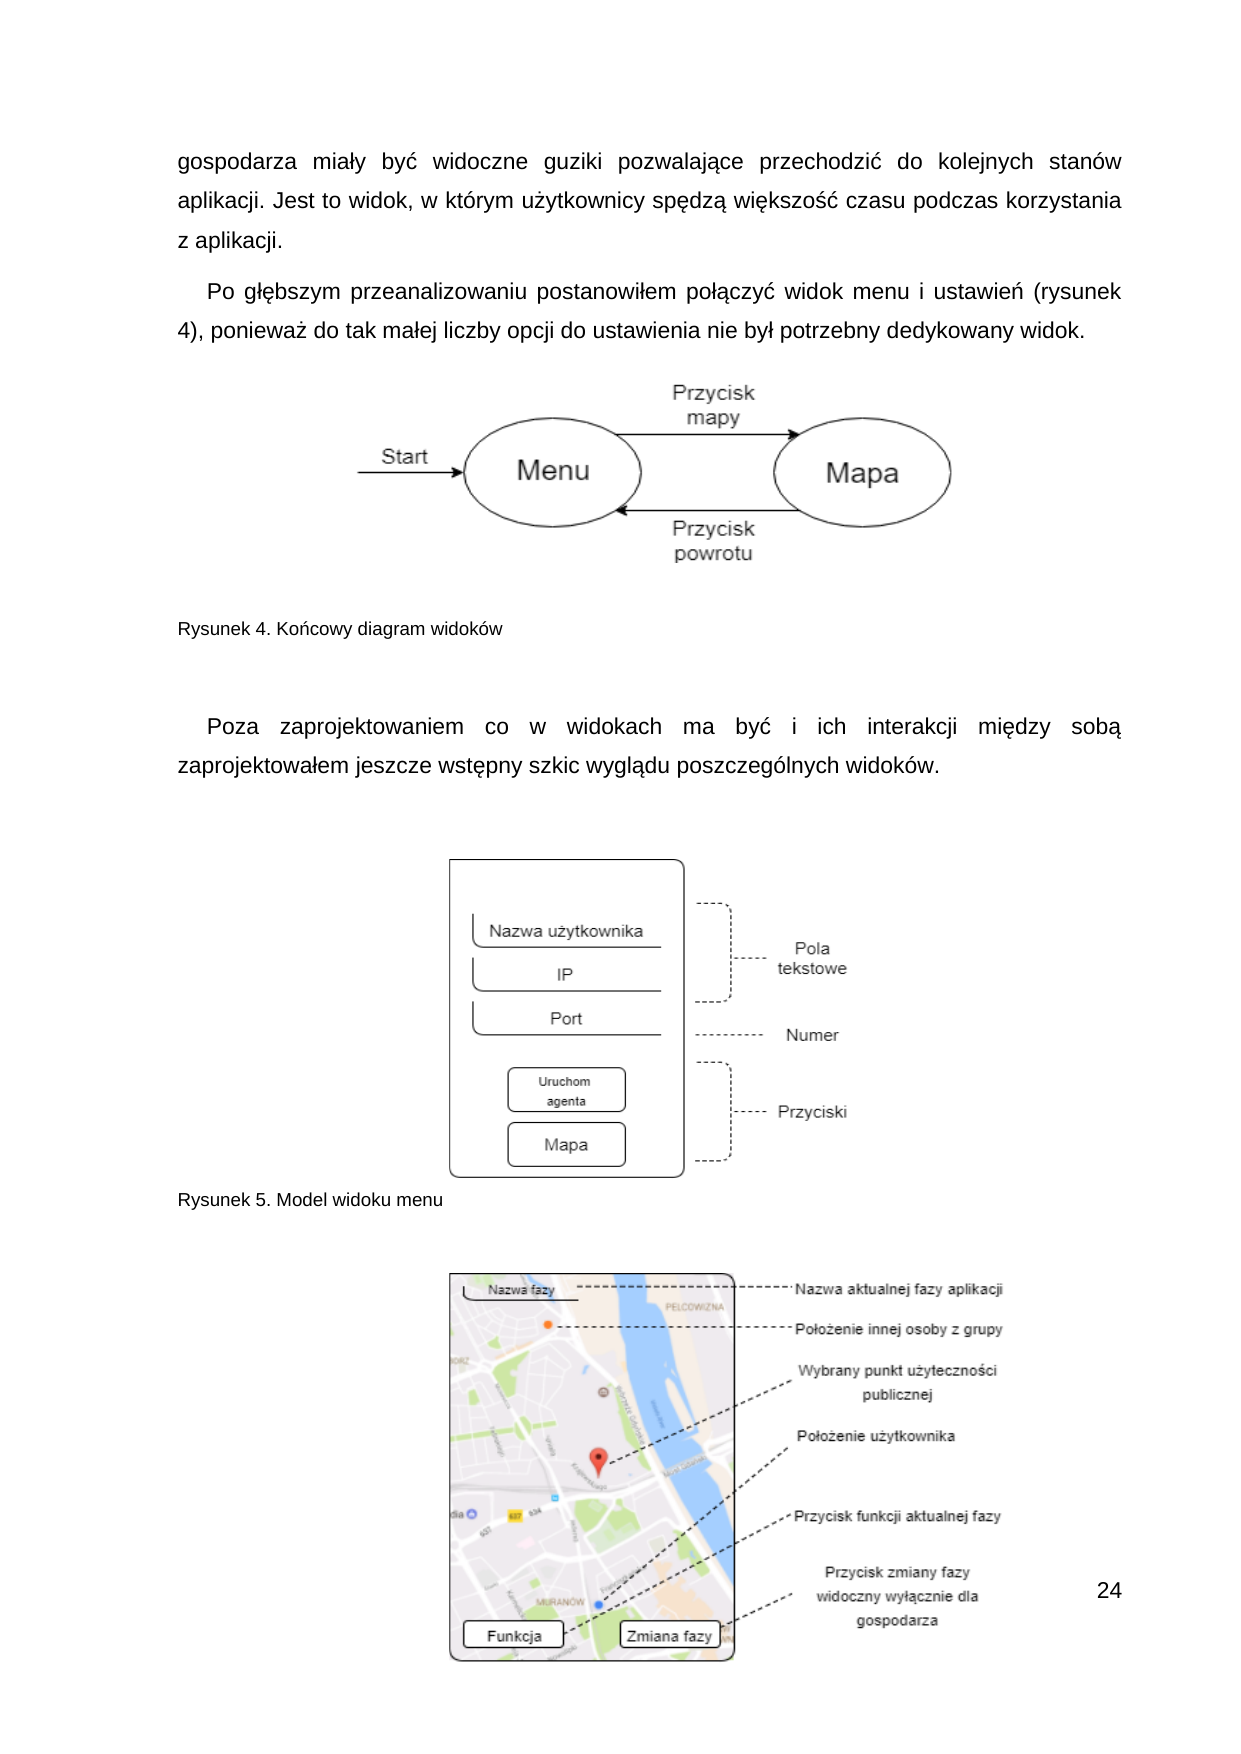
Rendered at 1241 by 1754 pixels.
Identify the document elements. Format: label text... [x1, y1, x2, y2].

text Rysunek 5. Model widoku menu [177, 1179, 1122, 1211]
text Poza zaprojektowaniem co w widokach ma być i ich interakcji między sobą zaprojektowałem jeszcze wstępny szkic wyglądu poszczególnych widoków. [177, 713, 1122, 779]
picture [449, 859, 850, 1179]
text gospodarza miały być widoczne guziki pozwalające przechodzić do kolejnych stanów aplikacji. Jest to widok, w którym użytkownicy spędzą większość czasu podczas korzystania z aplikacji. [177, 148, 1122, 253]
picture [347, 381, 952, 563]
picture [449, 1273, 1005, 1663]
text Po głębszym przeanalizowaniu postanowiłem połączyć widok menu i ustawień (rysunek 4), ponieważ do tak małej liczby opcji do ustawienia nie był potrzebny dedykowany widok. [177, 278, 1122, 344]
text Rysunek 4. Końcowy diagram widoków [177, 618, 1122, 639]
